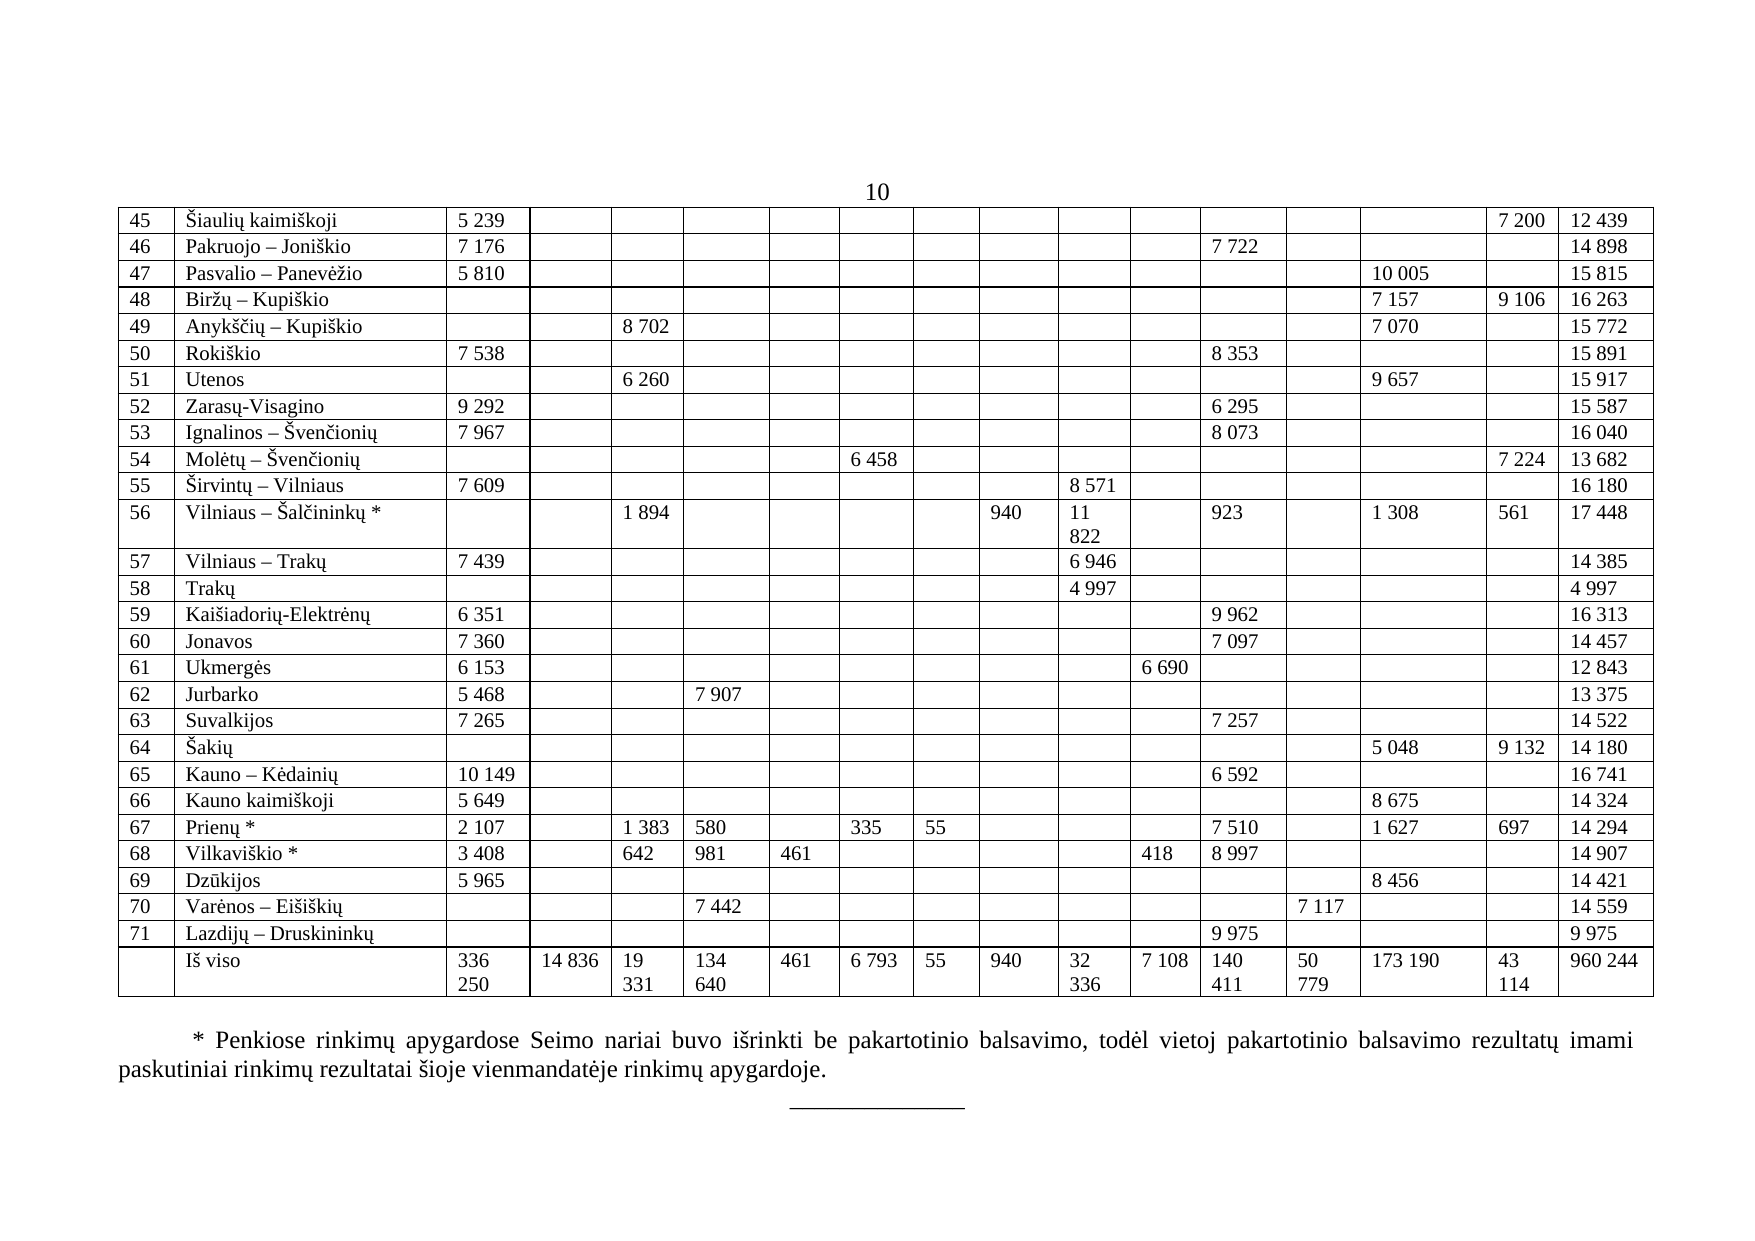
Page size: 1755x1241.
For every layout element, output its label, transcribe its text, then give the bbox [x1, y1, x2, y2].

table_cell [612, 234, 683, 260]
table_cell 15 917 [1559, 367, 1653, 393]
table_cell 17 448 [1559, 500, 1653, 548]
table_cell 960 244 [1559, 948, 1653, 996]
table_cell [1131, 473, 1200, 499]
table_cell 58 [119, 576, 174, 601]
table_cell [1361, 549, 1486, 574]
table_cell Trakų [175, 576, 446, 601]
table_cell Prienų * [175, 815, 446, 840]
table_cell 12 843 [1559, 655, 1653, 681]
table_cell 6 153 [447, 655, 529, 681]
table_cell Utenos [175, 367, 446, 393]
table_cell [1287, 709, 1360, 734]
table_cell 9 962 [1201, 602, 1286, 628]
table_cell [980, 894, 1058, 920]
table_cell [1287, 420, 1360, 446]
table_cell 15 772 [1559, 314, 1653, 339]
table_cell [1059, 921, 1130, 946]
table_cell Šiaulių kaimiškoji [175, 208, 446, 233]
table_cell 16 040 [1559, 420, 1653, 446]
table_cell [914, 655, 979, 681]
table_cell [1201, 788, 1286, 814]
table_cell [684, 261, 769, 286]
table_cell 14 522 [1559, 709, 1653, 734]
table_cell 7 097 [1201, 629, 1286, 654]
table_cell [1131, 288, 1200, 313]
table_cell [770, 261, 839, 286]
table_cell [1287, 500, 1360, 548]
table_cell 8 571 [1059, 473, 1130, 499]
table_cell [770, 473, 839, 499]
table_cell [770, 655, 839, 681]
table_cell [612, 473, 683, 499]
table_cell [770, 341, 839, 366]
table_cell [531, 655, 611, 681]
table_cell [531, 735, 611, 761]
table_cell [840, 549, 913, 574]
table_cell [1201, 576, 1286, 601]
table_cell [770, 709, 839, 734]
table_cell 8 353 [1201, 341, 1286, 366]
table_cell 51 [119, 367, 174, 393]
table_cell [612, 894, 683, 920]
table_cell Rokiškio [175, 341, 446, 366]
table_cell [770, 208, 839, 233]
table_cell [612, 420, 683, 446]
table_cell [612, 288, 683, 313]
table_cell 923 [1201, 500, 1286, 548]
table_cell [1287, 921, 1360, 946]
table_cell 461 [770, 841, 839, 867]
table_cell [1287, 341, 1360, 366]
table_cell [1487, 894, 1558, 920]
table_cell [1059, 420, 1130, 446]
table_cell [914, 420, 979, 446]
table_cell [1131, 420, 1200, 446]
table_cell [531, 288, 611, 313]
table_cell [531, 629, 611, 654]
table_cell [840, 288, 913, 313]
table_cell 50 779 [1287, 948, 1360, 996]
table_cell [531, 341, 611, 366]
table_cell [770, 894, 839, 920]
table_cell 46 [119, 234, 174, 260]
table_cell [531, 367, 611, 393]
table_cell Lazdijų – Druskininkų [175, 921, 446, 946]
table_cell 16 180 [1559, 473, 1653, 499]
table_cell 7 609 [447, 473, 529, 499]
table_cell Suvalkijos [175, 709, 446, 734]
table_cell [914, 709, 979, 734]
table_cell [840, 576, 913, 601]
table_cell Dzūkijos [175, 868, 446, 893]
table_cell 5 048 [1361, 735, 1486, 761]
table_cell [612, 208, 683, 233]
table_cell 7 157 [1361, 288, 1486, 313]
table_cell 9 132 [1487, 735, 1558, 761]
table_cell 47 [119, 261, 174, 286]
table_cell [1361, 208, 1486, 233]
table_cell 14 457 [1559, 629, 1653, 654]
table_cell [1287, 473, 1360, 499]
table_cell [770, 788, 839, 814]
table_cell [980, 208, 1058, 233]
table_cell [531, 921, 611, 946]
table_cell 1 308 [1361, 500, 1486, 548]
table_cell [1487, 709, 1558, 734]
table_cell [980, 629, 1058, 654]
table_cell 54 [119, 447, 174, 472]
table_cell [1201, 447, 1286, 472]
table_cell [447, 447, 529, 472]
table_cell [1487, 921, 1558, 946]
table_cell [1487, 682, 1558, 707]
table_cell [1131, 314, 1200, 339]
table_cell 7 108 [1131, 948, 1200, 996]
table_cell [1131, 447, 1200, 472]
table_cell [612, 629, 683, 654]
table_cell 580 [684, 815, 769, 840]
table_cell [1361, 762, 1486, 787]
table_cell [1361, 655, 1486, 681]
table_cell [1201, 894, 1286, 920]
table_cell [1287, 788, 1360, 814]
table_cell [1131, 894, 1200, 920]
table_cell [1131, 500, 1200, 548]
table_cell [1361, 394, 1486, 419]
table_cell [1131, 367, 1200, 393]
table_cell [684, 314, 769, 339]
table_cell Ignalinos – Švenčionių [175, 420, 446, 446]
table_cell [980, 447, 1058, 472]
table_cell [914, 234, 979, 260]
table_cell 6 260 [612, 367, 683, 393]
table_cell 7 070 [1361, 314, 1486, 339]
table_cell 461 [770, 948, 839, 996]
table_cell [1201, 473, 1286, 499]
table_cell [447, 314, 529, 339]
table_cell 13 375 [1559, 682, 1653, 707]
table_cell [980, 367, 1058, 393]
table_cell [980, 709, 1058, 734]
table_cell [770, 762, 839, 787]
table_cell Širvintų – Vilniaus [175, 473, 446, 499]
table_cell 14 898 [1559, 234, 1653, 260]
table_cell 7 967 [447, 420, 529, 446]
table_cell 4 997 [1059, 576, 1130, 601]
table_cell [1131, 788, 1200, 814]
table_cell 14 294 [1559, 815, 1653, 840]
table_cell [770, 602, 839, 628]
table_cell [1287, 394, 1360, 419]
table_cell [1361, 841, 1486, 867]
table_cell [1287, 868, 1360, 893]
table_cell [914, 894, 979, 920]
table_cell [840, 500, 913, 548]
table_cell [1131, 815, 1200, 840]
table_cell [840, 709, 913, 734]
table_cell [914, 208, 979, 233]
table_cell 2 107 [447, 815, 529, 840]
table_cell [684, 341, 769, 366]
table_cell 63 [119, 709, 174, 734]
table_cell [684, 420, 769, 446]
table_cell 64 [119, 735, 174, 761]
table_cell Vilniaus – Trakų [175, 549, 446, 574]
table_cell [1287, 762, 1360, 787]
table_cell [612, 921, 683, 946]
table_cell Vilniaus – Šalčininkų * [175, 500, 446, 548]
table_cell [612, 762, 683, 787]
table_cell [840, 208, 913, 233]
table_cell [531, 815, 611, 840]
table_cell 16 741 [1559, 762, 1653, 787]
table_cell [1131, 735, 1200, 761]
table_cell [1287, 208, 1360, 233]
table_cell [1487, 473, 1558, 499]
table_cell 5 649 [447, 788, 529, 814]
table_cell [1287, 815, 1360, 840]
table_cell [1131, 602, 1200, 628]
table_cell [531, 261, 611, 286]
table_cell [914, 682, 979, 707]
table_cell 8 456 [1361, 868, 1486, 893]
table_cell 5 810 [447, 261, 529, 286]
table_cell [840, 788, 913, 814]
table_cell 140 411 [1201, 948, 1286, 996]
table_cell [684, 500, 769, 548]
table_cell [1131, 394, 1200, 419]
table_cell 50 [119, 341, 174, 366]
table_cell 7 510 [1201, 815, 1286, 840]
table_cell 7 224 [1487, 447, 1558, 472]
table_cell [1487, 549, 1558, 574]
table_cell [119, 948, 174, 996]
table_cell [612, 341, 683, 366]
table_cell [1361, 602, 1486, 628]
table_cell [914, 500, 979, 548]
table_cell [980, 234, 1058, 260]
table_cell [684, 394, 769, 419]
table_cell 5 965 [447, 868, 529, 893]
table_cell [840, 655, 913, 681]
table_cell 697 [1487, 815, 1558, 840]
table_cell [1287, 655, 1360, 681]
table_cell 9 292 [447, 394, 529, 419]
table_cell [1487, 762, 1558, 787]
table_cell [770, 868, 839, 893]
table_cell [1201, 367, 1286, 393]
table_cell [980, 868, 1058, 893]
table_cell [1059, 655, 1130, 681]
table_cell [1131, 762, 1200, 787]
table_cell 10 005 [1361, 261, 1486, 286]
table_cell 7 257 [1201, 709, 1286, 734]
table_cell Anykščių – Kupiškio [175, 314, 446, 339]
table_cell [840, 420, 913, 446]
table_cell [531, 447, 611, 472]
table_cell [684, 868, 769, 893]
table_cell [531, 709, 611, 734]
table_cell [914, 868, 979, 893]
table_cell 6 592 [1201, 762, 1286, 787]
table_cell [980, 602, 1058, 628]
table_cell 940 [980, 948, 1058, 996]
table_cell [612, 788, 683, 814]
table_cell [914, 841, 979, 867]
table_cell Molėtų – Švenčionių [175, 447, 446, 472]
table_cell [531, 420, 611, 446]
table_cell [1487, 788, 1558, 814]
table_cell 55 [914, 948, 979, 996]
table_cell 14 836 [531, 948, 611, 996]
table_cell [1201, 735, 1286, 761]
table_cell [447, 921, 529, 946]
table_cell 65 [119, 762, 174, 787]
table_cell Jurbarko [175, 682, 446, 707]
table_cell [770, 314, 839, 339]
table_cell 173 190 [1361, 948, 1486, 996]
table_cell [612, 735, 683, 761]
table_cell 6 295 [1201, 394, 1286, 419]
table_cell [1287, 314, 1360, 339]
table_cell 11 822 [1059, 500, 1130, 548]
table_cell 68 [119, 841, 174, 867]
table_cell [684, 288, 769, 313]
table_cell [1131, 709, 1200, 734]
table_cell [980, 261, 1058, 286]
table_cell [1487, 576, 1558, 601]
table_cell Kaišiadorių-Elektrėnų [175, 602, 446, 628]
table_cell [684, 447, 769, 472]
table_cell [840, 473, 913, 499]
table_cell [980, 762, 1058, 787]
table_cell 8 073 [1201, 420, 1286, 446]
table_cell [1361, 341, 1486, 366]
table_cell 6 793 [840, 948, 913, 996]
table_cell [840, 341, 913, 366]
table_cell [770, 921, 839, 946]
table_cell [1201, 549, 1286, 574]
table_cell [1487, 367, 1558, 393]
table_cell [980, 788, 1058, 814]
table_cell [770, 549, 839, 574]
table_cell Pakruojo – Joniškio [175, 234, 446, 260]
table_cell [1059, 602, 1130, 628]
table_cell 67 [119, 815, 174, 840]
table_cell [1201, 208, 1286, 233]
table_cell [1487, 602, 1558, 628]
table_cell 7 907 [684, 682, 769, 707]
table_cell [770, 735, 839, 761]
table_cell [684, 735, 769, 761]
table_cell [531, 762, 611, 787]
table_cell [1059, 629, 1130, 654]
table_cell 7 117 [1287, 894, 1360, 920]
table_cell [840, 921, 913, 946]
table_cell 7 722 [1201, 234, 1286, 260]
table_cell [1059, 762, 1130, 787]
table_cell Iš viso [175, 948, 446, 996]
table_cell [980, 314, 1058, 339]
table_cell [531, 894, 611, 920]
table_cell [840, 735, 913, 761]
table_cell [531, 788, 611, 814]
table_cell 7 200 [1487, 208, 1558, 233]
table_cell [1059, 894, 1130, 920]
table_cell [914, 341, 979, 366]
table_cell [914, 788, 979, 814]
table_cell [840, 841, 913, 867]
table_cell 15 587 [1559, 394, 1653, 419]
table_cell [1487, 234, 1558, 260]
table_cell 61 [119, 655, 174, 681]
table_cell [840, 234, 913, 260]
table_cell [612, 576, 683, 601]
table_cell 70 [119, 894, 174, 920]
table_cell [1131, 261, 1200, 286]
table_cell [1287, 841, 1360, 867]
table_cell [980, 655, 1058, 681]
table_cell 32 336 [1059, 948, 1130, 996]
table_cell 5 468 [447, 682, 529, 707]
table_cell [980, 420, 1058, 446]
table_cell [770, 629, 839, 654]
table_cell [1361, 894, 1486, 920]
table_cell [684, 921, 769, 946]
table_cell [914, 473, 979, 499]
table_cell [684, 208, 769, 233]
table_cell [1131, 576, 1200, 601]
table_cell 15 891 [1559, 341, 1653, 366]
table_cell [1487, 314, 1558, 339]
table_cell [1287, 367, 1360, 393]
table_cell [1487, 394, 1558, 419]
table_cell [612, 868, 683, 893]
table_cell [914, 261, 979, 286]
table_cell [531, 394, 611, 419]
table_cell Zarasų-Visagino [175, 394, 446, 419]
table_cell 1 627 [1361, 815, 1486, 840]
table_cell [980, 841, 1058, 867]
table_cell [1487, 655, 1558, 681]
table_cell [770, 234, 839, 260]
table_cell [840, 314, 913, 339]
table_cell 19 331 [612, 948, 683, 996]
table_cell [1287, 629, 1360, 654]
table_cell [1361, 473, 1486, 499]
table_cell [914, 314, 979, 339]
table_cell [684, 709, 769, 734]
table_cell 12 439 [1559, 208, 1653, 233]
table_cell [1131, 921, 1200, 946]
table_cell [531, 500, 611, 548]
table_cell 14 559 [1559, 894, 1653, 920]
table_cell [1059, 288, 1130, 313]
table_cell 336 250 [447, 948, 529, 996]
table_cell [840, 602, 913, 628]
table_cell 14 180 [1559, 735, 1653, 761]
table_cell [914, 762, 979, 787]
table_cell [1131, 208, 1200, 233]
table_cell [1059, 394, 1130, 419]
table_cell [1287, 576, 1360, 601]
table_cell [1059, 261, 1130, 286]
table_cell [980, 288, 1058, 313]
table_cell [1287, 549, 1360, 574]
table_cell [1201, 655, 1286, 681]
table_cell [840, 629, 913, 654]
table_cell 940 [980, 500, 1058, 548]
table_cell [1361, 420, 1486, 446]
table_cell [770, 815, 839, 840]
table_cell [531, 602, 611, 628]
text ______________ [118, 1083, 1636, 1112]
table_cell [447, 576, 529, 601]
table_cell 43 114 [1487, 948, 1558, 996]
table_cell [1131, 341, 1200, 366]
table_cell [1059, 234, 1130, 260]
table_cell [531, 208, 611, 233]
table_cell [840, 762, 913, 787]
table_cell [1361, 629, 1486, 654]
table_cell [1059, 341, 1130, 366]
table_cell [531, 549, 611, 574]
table_cell [612, 602, 683, 628]
table_cell 8 675 [1361, 788, 1486, 814]
table_cell [1059, 841, 1130, 867]
table_cell 6 946 [1059, 549, 1130, 574]
table_cell 14 385 [1559, 549, 1653, 574]
table_cell 60 [119, 629, 174, 654]
table_cell [914, 576, 979, 601]
table_cell 1 383 [612, 815, 683, 840]
table_cell [531, 868, 611, 893]
table_cell [531, 234, 611, 260]
table_cell [1361, 576, 1486, 601]
table_cell [684, 549, 769, 574]
table_cell 4 997 [1559, 576, 1653, 601]
table_cell [447, 367, 529, 393]
table_cell Pasvalio – Panevėžio [175, 261, 446, 286]
table_cell [914, 602, 979, 628]
table_cell [1131, 868, 1200, 893]
table_cell [447, 288, 529, 313]
table_cell [1487, 868, 1558, 893]
table_cell [1287, 735, 1360, 761]
table_cell [1487, 629, 1558, 654]
table_cell 14 907 [1559, 841, 1653, 867]
table_cell 10 149 [447, 762, 529, 787]
table_cell [980, 549, 1058, 574]
table_cell [840, 261, 913, 286]
table_cell [980, 815, 1058, 840]
table_cell [914, 394, 979, 419]
table_cell 6 690 [1131, 655, 1200, 681]
table_cell [840, 394, 913, 419]
table_cell [914, 921, 979, 946]
table_cell [770, 420, 839, 446]
table_cell [684, 655, 769, 681]
table_cell [612, 682, 683, 707]
table_cell Vilkaviškio * [175, 841, 446, 867]
table_cell [1487, 341, 1558, 366]
table_cell Ukmergės [175, 655, 446, 681]
table_cell [914, 549, 979, 574]
table_cell [1287, 447, 1360, 472]
table_cell [684, 576, 769, 601]
table_cell 66 [119, 788, 174, 814]
table_cell 9 657 [1361, 367, 1486, 393]
table_cell [684, 473, 769, 499]
table_cell [1059, 788, 1130, 814]
table_cell [1059, 682, 1130, 707]
table_cell 52 [119, 394, 174, 419]
table_cell Kauno kaimiškoji [175, 788, 446, 814]
table_cell 13 682 [1559, 447, 1653, 472]
table_cell [1287, 234, 1360, 260]
table_cell 7 439 [447, 549, 529, 574]
table_cell [914, 735, 979, 761]
table_cell [1059, 815, 1130, 840]
table_cell [770, 576, 839, 601]
table_cell [1361, 447, 1486, 472]
table_cell 561 [1487, 500, 1558, 548]
table_cell [1201, 261, 1286, 286]
table_cell [612, 549, 683, 574]
table_cell 15 815 [1559, 261, 1653, 286]
table_cell [770, 500, 839, 548]
table_cell 3 408 [447, 841, 529, 867]
table_cell [770, 288, 839, 313]
table_cell 7 360 [447, 629, 529, 654]
table_cell 642 [612, 841, 683, 867]
table_cell [1487, 261, 1558, 286]
table_cell [684, 234, 769, 260]
table_cell [770, 394, 839, 419]
table_cell [1059, 868, 1130, 893]
table_cell Biržų – Kupiškio [175, 288, 446, 313]
table_cell 981 [684, 841, 769, 867]
table_cell [447, 500, 529, 548]
table_cell [1201, 868, 1286, 893]
table_cell [840, 682, 913, 707]
table_cell [770, 682, 839, 707]
table_cell [612, 709, 683, 734]
table_cell [840, 868, 913, 893]
table_cell [531, 841, 611, 867]
table_cell 7 442 [684, 894, 769, 920]
table_cell 14 421 [1559, 868, 1653, 893]
table_cell [684, 629, 769, 654]
table_cell 6 351 [447, 602, 529, 628]
table_cell 55 [914, 815, 979, 840]
table_cell 7 265 [447, 709, 529, 734]
table_cell [980, 394, 1058, 419]
table_cell [684, 602, 769, 628]
table_cell [1361, 234, 1486, 260]
table_cell [1201, 314, 1286, 339]
table_cell [1059, 208, 1130, 233]
table_cell [531, 682, 611, 707]
table_cell 6 458 [840, 447, 913, 472]
text * Penkiose rinkimų apygardose Seimo nariai buvo išrinkti be pakartotinio balsavimo, todėl vietoj pakartotinio balsavimo rezultatų imami paskutiniai rinkimų rezultatai šioje vienmandatėje rinkimų apygardoje. [118, 1025, 1636, 1083]
table_cell [612, 447, 683, 472]
table_cell [1287, 602, 1360, 628]
table_cell [1361, 921, 1486, 946]
table_cell [840, 367, 913, 393]
table_cell [1059, 314, 1130, 339]
table_cell [1059, 447, 1130, 472]
table_cell 71 [119, 921, 174, 946]
table_cell [1201, 288, 1286, 313]
table_cell [1131, 549, 1200, 574]
table_cell [1287, 682, 1360, 707]
table_cell [1487, 841, 1558, 867]
table_cell [684, 762, 769, 787]
table_cell [1361, 709, 1486, 734]
table_cell [980, 576, 1058, 601]
table_cell 335 [840, 815, 913, 840]
table_cell [1131, 629, 1200, 654]
table_cell [1487, 420, 1558, 446]
table_cell 62 [119, 682, 174, 707]
table_cell [1287, 261, 1360, 286]
table_cell 57 [119, 549, 174, 574]
table_cell 49 [119, 314, 174, 339]
table_cell [770, 447, 839, 472]
table_cell [1059, 735, 1130, 761]
table_cell 53 [119, 420, 174, 446]
table_cell [1131, 234, 1200, 260]
table_cell [612, 655, 683, 681]
table_cell 9 975 [1201, 921, 1286, 946]
table_cell Šakių [175, 735, 446, 761]
table_cell [684, 367, 769, 393]
table_cell [1361, 682, 1486, 707]
table_cell 1 894 [612, 500, 683, 548]
table_cell 7 176 [447, 234, 529, 260]
table_cell [531, 314, 611, 339]
table_cell [980, 735, 1058, 761]
table_cell [447, 735, 529, 761]
table_cell 48 [119, 288, 174, 313]
table_cell 16 263 [1559, 288, 1653, 313]
table_cell 14 324 [1559, 788, 1653, 814]
table_cell 7 538 [447, 341, 529, 366]
table_cell [914, 629, 979, 654]
table_cell [914, 447, 979, 472]
table_cell [1059, 709, 1130, 734]
table_cell 9 106 [1487, 288, 1558, 313]
table_cell Jonavos [175, 629, 446, 654]
table_cell 59 [119, 602, 174, 628]
table_cell 69 [119, 868, 174, 893]
table_cell 8 997 [1201, 841, 1286, 867]
table_cell [914, 288, 979, 313]
table_cell 418 [1131, 841, 1200, 867]
table_cell [1059, 367, 1130, 393]
table_cell [531, 576, 611, 601]
table_cell [980, 341, 1058, 366]
table_cell [531, 473, 611, 499]
table_cell 45 [119, 208, 174, 233]
table_cell [980, 473, 1058, 499]
table_cell [1131, 682, 1200, 707]
table_cell [980, 682, 1058, 707]
table_cell 5 239 [447, 208, 529, 233]
table_cell [770, 367, 839, 393]
table_cell 55 [119, 473, 174, 499]
table_cell [612, 394, 683, 419]
table_cell 16 313 [1559, 602, 1653, 628]
table_cell 9 975 [1559, 921, 1653, 946]
table_cell [1287, 288, 1360, 313]
table_cell Varėnos – Eišiškių [175, 894, 446, 920]
table_cell [447, 894, 529, 920]
table_cell 56 [119, 500, 174, 548]
table_cell 134 640 [684, 948, 769, 996]
table_cell [914, 367, 979, 393]
table_cell [684, 788, 769, 814]
table_cell [612, 261, 683, 286]
table_cell Kauno – Kėdainių [175, 762, 446, 787]
table_cell [980, 921, 1058, 946]
table_cell 8 702 [612, 314, 683, 339]
table_cell [840, 894, 913, 920]
table_cell [1201, 682, 1286, 707]
